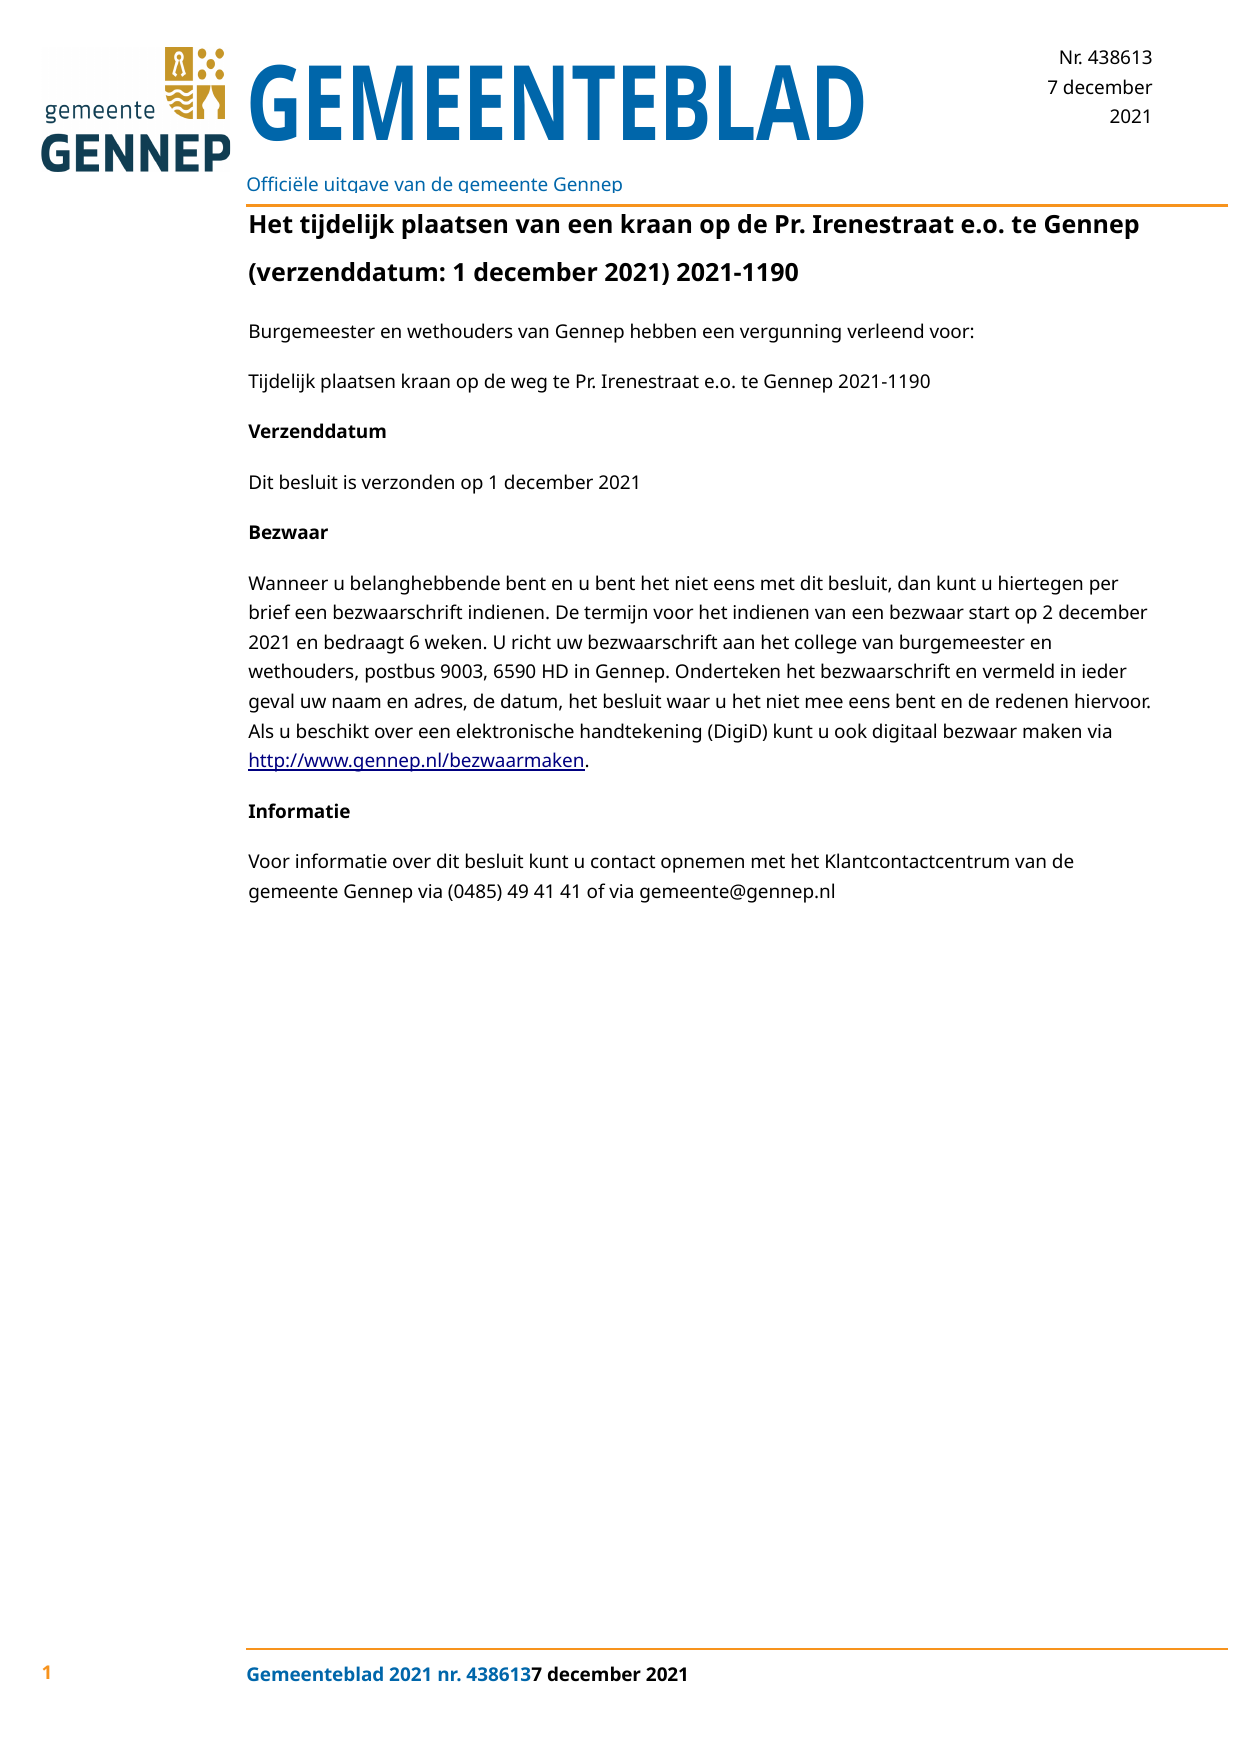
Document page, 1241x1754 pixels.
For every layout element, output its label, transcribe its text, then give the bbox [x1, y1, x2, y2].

text Voor informatie over dit besluit kunt u contact opnemen met het Klantcontactcentrum van de gemeente Gennep via (0485) 49 41 41 of via gemeente@gennep.nl [248, 848, 1152, 904]
picture [41, 47, 231, 172]
text Bezwaar [248, 519, 1152, 545]
text Burgemeester en wethouders van Gennep hebben een vergunning verleend voor: [248, 318, 1152, 344]
text Het tijdelijk plaatsen van een kraan op de Pr. Irenestraat e.o. te Gennep (verzenddatum: 1 december 2021) 2021-1190 [248, 207, 1152, 288]
text Verzenddatum [248, 419, 1152, 444]
text Dit besluit is verzonden op 1 december 2021 [248, 469, 1152, 495]
text Tijdelijk plaatsen kraan op de weg te Pr. Irenestraat e.o. te Gennep 2021-1190 [248, 368, 1152, 394]
text Wanneer u belanghebbende bent en u bent het niet eens met dit besluit, dan kunt u hiertegen per brief een bezwaarschrift indienen. De termijn voor het indienen van een bezwaar start op 2 december 2021 en bedraagt 6 weken. U richt uw bezwaarschrift aan het college van burgemeester en wethouders, postbus 9003, 6590 HD in Gennep. Onderteken het bezwaarschrift en vermeld in ieder geval uw naam en adres, de datum, het besluit waar u het niet mee eens bent en de redenen hiervoor. Als u beschikt over een elektronische handtekening (DigiD) kunt u ook digitaal bezwaar maken via http://www.gennep.nl/bezwaarmaken. [248, 570, 1152, 773]
text Informatie [248, 798, 1152, 824]
